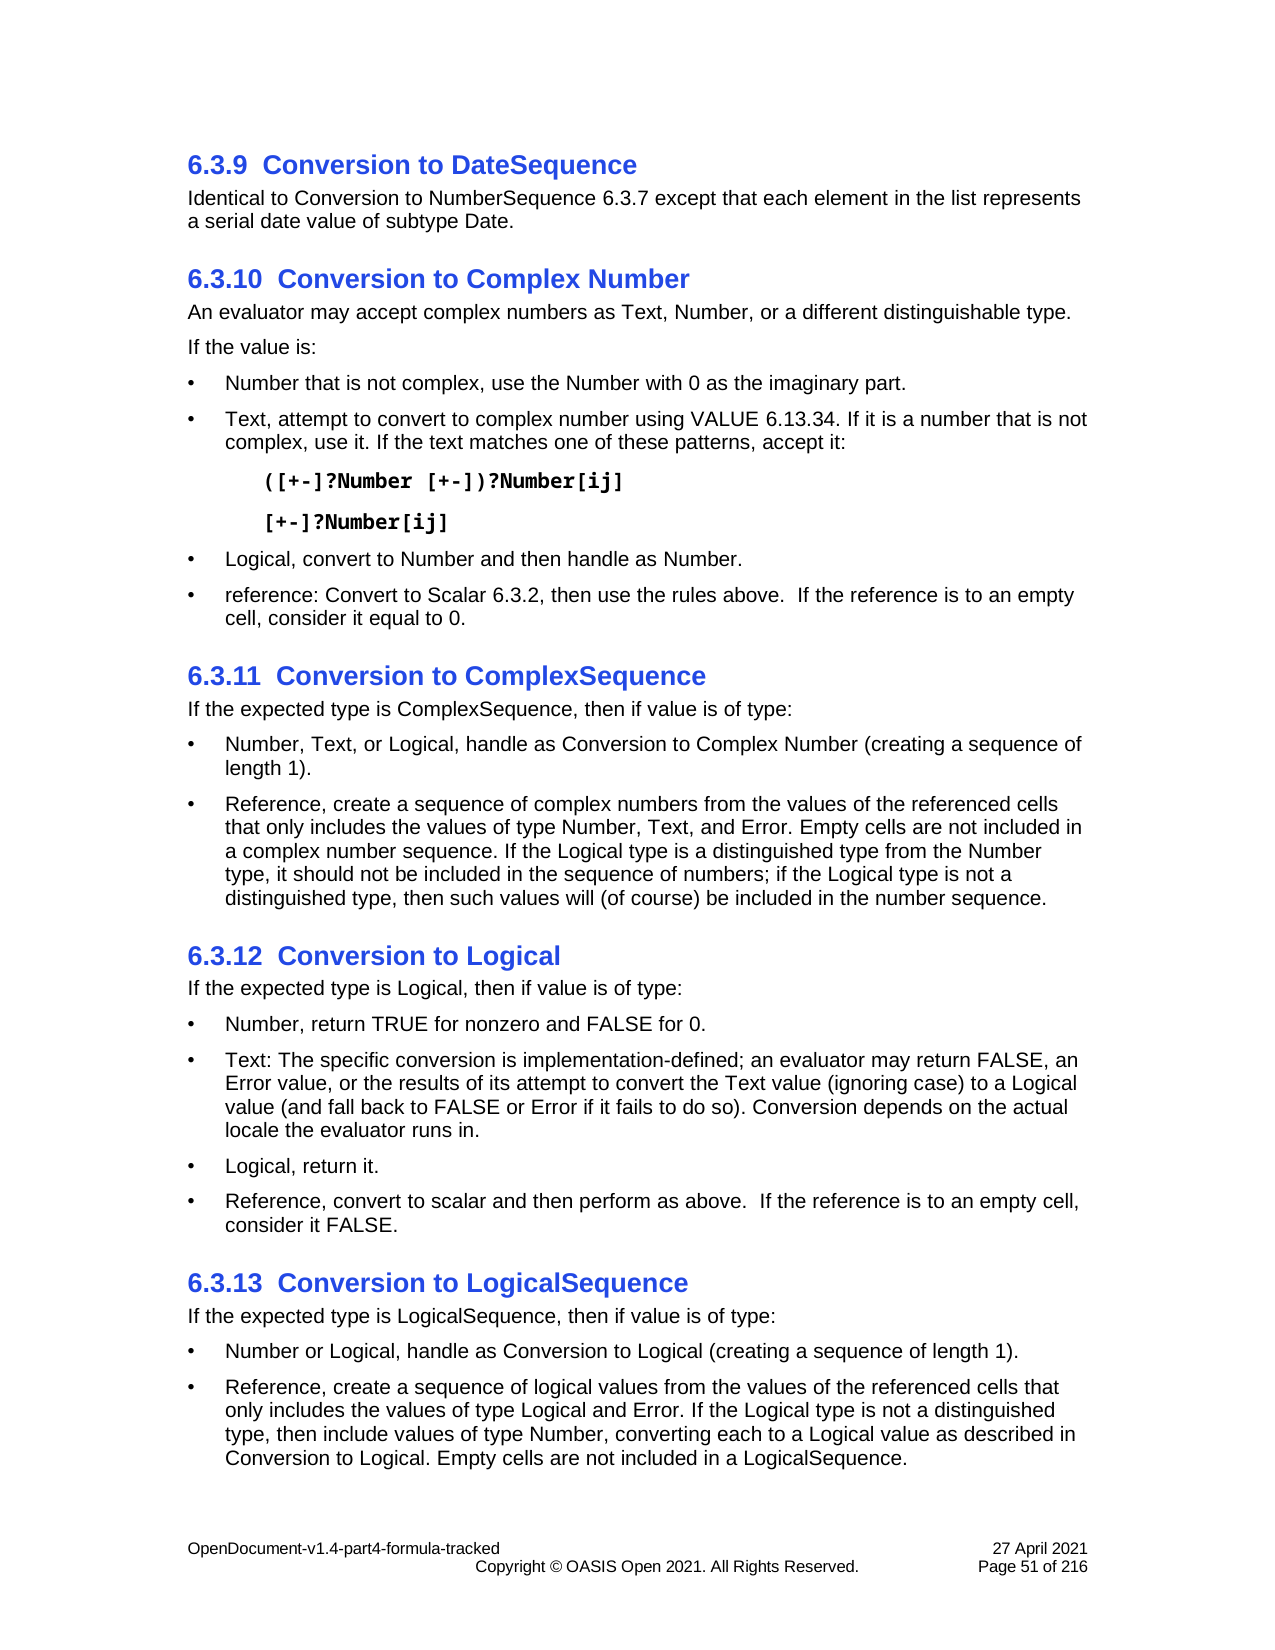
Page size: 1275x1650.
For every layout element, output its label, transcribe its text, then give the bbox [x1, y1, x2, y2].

list Number, return TRUE for nonzero and FALSE for 0. [187, 1012, 1088, 1036]
subtitle Conversion to Complex Number [187, 264, 1088, 294]
text An evaluator may accept complex numbers as Text, Number, or a different distinguishable type. [187, 300, 1088, 324]
text If the expected type is LogicalSequence, then if value is of type: [187, 1304, 1088, 1328]
subtitle Conversion to DateSequence [187, 150, 1088, 180]
text ([+-]?Number [+-])?Number[ij] [187, 466, 1088, 495]
list Number, Text, or Logical, handle as Conversion to Complex Number (creating a sequence of length 1). [187, 733, 1088, 780]
subtitle Conversion to LogicalSequence [187, 1268, 1088, 1298]
list Number or Logical, handle as Conversion to Logical (creating a sequence of length 1). [187, 1340, 1088, 1363]
text Identical to Conversion to NumberSequence 6.3.7 except that each element in the list represents a serial date value of subtype Date. [187, 186, 1088, 233]
text If the value is: [187, 336, 1088, 359]
list Logical, convert to Number and then handle as Number. [187, 547, 1088, 571]
text If the expected type is Logical, then if value is of type: [187, 977, 1088, 1000]
list Reference, create a sequence of complex numbers from the values of the referenced cells that only includes the values of type Number, Text, and Error. Empty cells are not included in a complex number sequence. If the Logical type is a distinguished type from the Number type, it should not be included in the sequence of numbers; if the Logical type is not a distinguished type, then such values will (of course) be included in the number sequence. [187, 792, 1088, 910]
subtitle Conversion to Logical [187, 941, 1088, 971]
subtitle Conversion to ComplexSequence [187, 661, 1088, 691]
list Reference, create a sequence of logical values from the values of the referenced cells that only includes the values of type Logical and Error. If the Logical type is not a distinguished type, then include values of type Number, converting each to a Logical value as described in Conversion to Logical. Empty cells are not included in a LogicalSequence. [187, 1375, 1088, 1469]
list Number that is not complex, use the Number with 0 as the imaginary part. [187, 371, 1088, 395]
list Logical, return it. [187, 1154, 1088, 1178]
text [+-]?Number[ij] [187, 507, 1088, 535]
list Text, attempt to convert to complex number using VALUE 6.13.34. If it is a number that is not complex, use it. If the text matches one of these patterns, accept it: [187, 407, 1088, 454]
list Reference, convert to scalar and then perform as above. If the reference is to an empty cell, consider it FALSE. [187, 1190, 1088, 1237]
text If the expected type is ComplexSequence, then if value is of type: [187, 697, 1088, 721]
list reference: Convert to Scalar 6.3.2, then use the rules above. If the reference is to an empty cell, consider it equal to 0. [187, 583, 1088, 630]
list Text: The specific conversion is implementation-defined; an evaluator may return FALSE, an Error value, or the results of its attempt to convert the Text value (ignoring case) to a Logical value (and fall back to FALSE or Error if it fails to do so). Conversion depends on the actual locale the evaluator runs in. [187, 1048, 1088, 1142]
